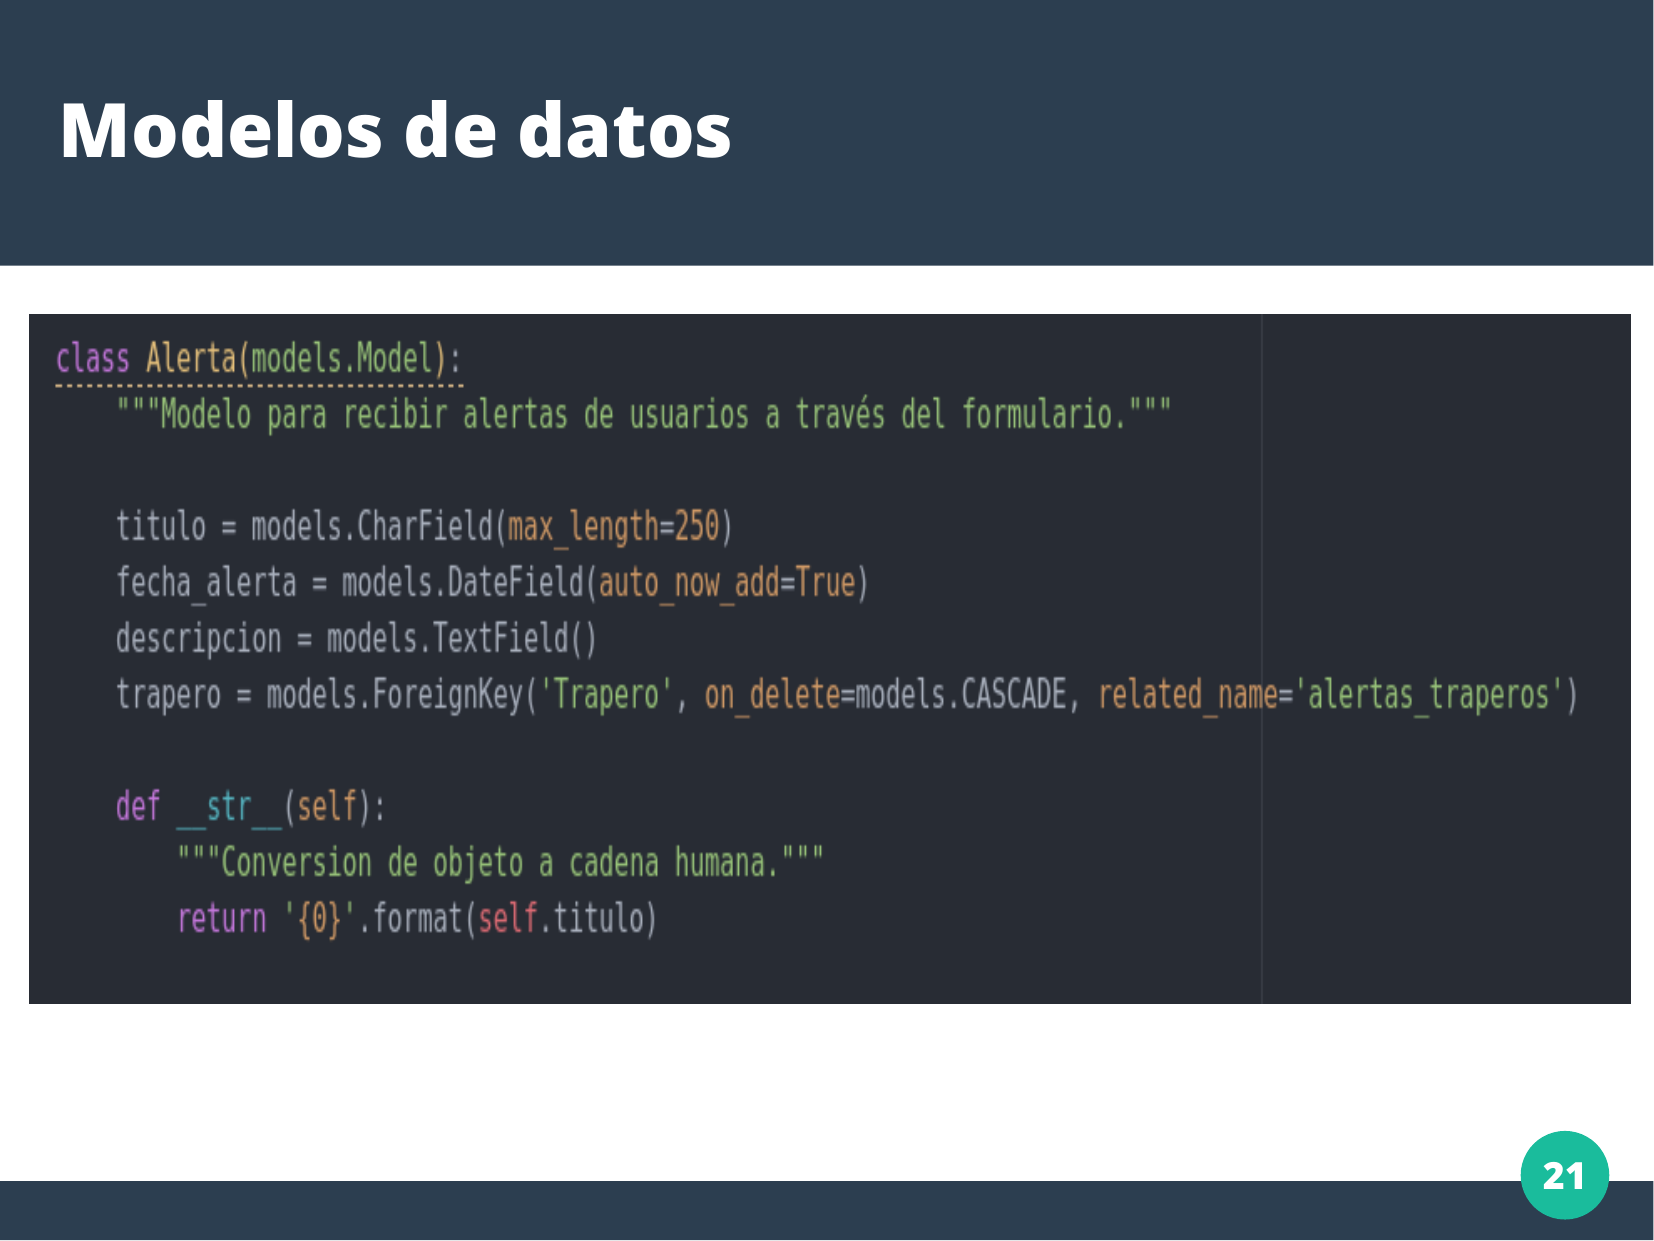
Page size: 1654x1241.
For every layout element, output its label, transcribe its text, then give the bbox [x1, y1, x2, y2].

title Modelos de datos [59, 49, 1595, 207]
picture [29, 314, 1631, 1004]
